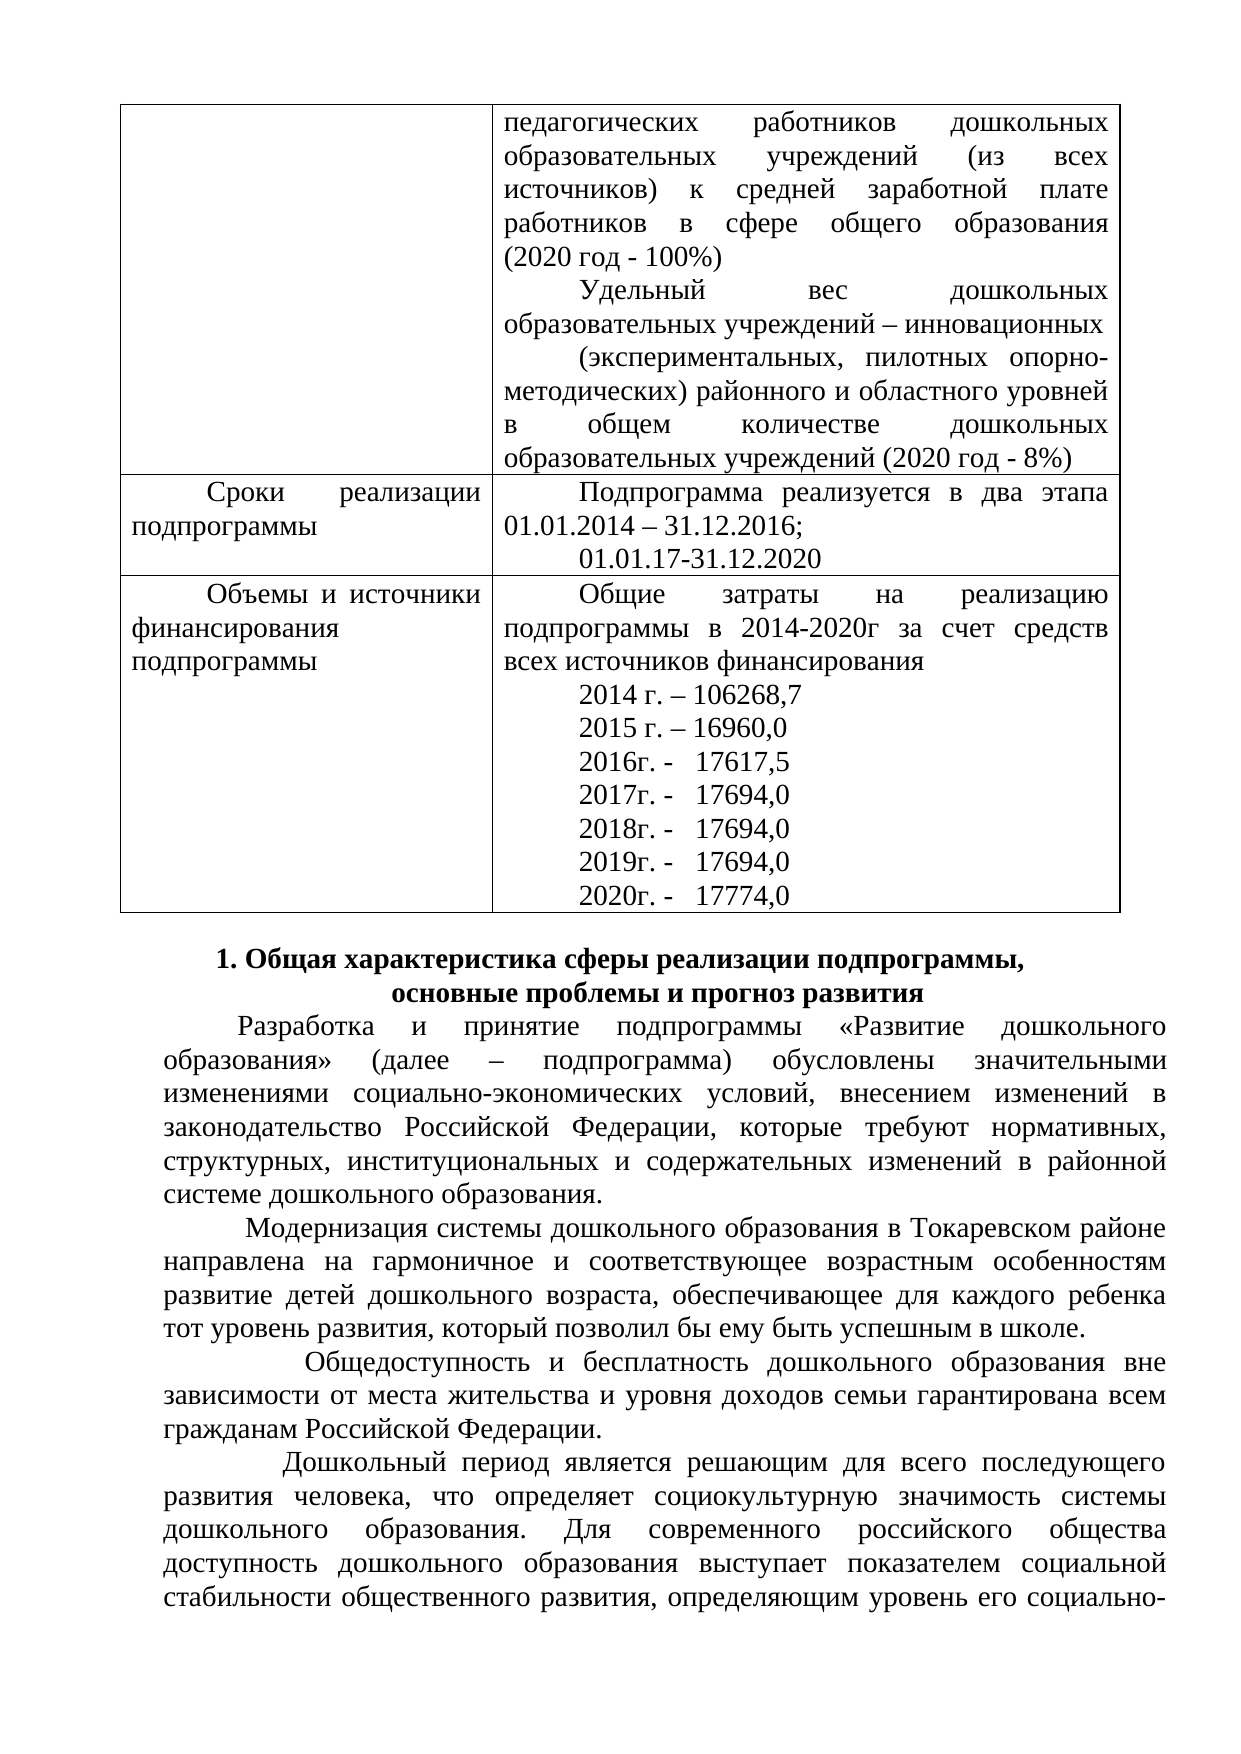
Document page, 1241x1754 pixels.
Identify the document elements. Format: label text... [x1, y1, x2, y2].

text Модернизация системы дошкольного образования в Токаревском районе направлена на гармоничное и соответствующее возрастным особенностям развитие детей дошкольного возраста, обеспечивающее для каждого ребенка тот уровень развития, который позволил бы ему быть успешным в школе. [163, 1210, 1167, 1344]
text 1. Общая характеристика сферы реализации подпрограммы, [119, 941, 1121, 975]
table_cell Подпрограмма реализуется в два этапа 01.01.2014 – 31.12.2016; 01.01.17-31.12.2020 [493, 475, 1119, 575]
text Общедоступность и бесплатность дошкольного образования вне зависимости от места жительства и уровня доходов семьи гарантирована всем гражданам Российской Федерации. [163, 1344, 1167, 1444]
table_cell Объемы и источники финансирования подпрограммы [121, 576, 492, 912]
table_cell Общие затраты на реализацию подпрограммы в 2014-2020г за счет средств всех источников финансирования 2014 г. – 106268,7 2015 г. – 16960,0 2016г. - 17617,5 2017г. - 17694,0 2018г. - 17694,0 2019г. - 17694,0 2020г. - 17774,0 [493, 576, 1119, 912]
text основные проблемы и прогноз развития [119, 975, 1121, 1008]
table_cell [121, 105, 492, 473]
text Дошкольный период является решающим для всего последующего развития человека, что определяет социокультурную значимость системы дошкольного образования. Для современного российского общества доступность дошкольного образования выступает показателем социальной стабильности общественного развития, определяющим уровень его социально- [163, 1444, 1167, 1612]
text Разработка и принятие подпрограммы «Развитие дошкольного образования» (далее – подпрограмма) обусловлены значительными изменениями социально-экономических условий, внесением изменений в законодательство Российской Федерации, которые требуют нормативных, структурных, институциональных и содержательных изменений в районной системе дошкольного образования. [163, 1008, 1167, 1210]
table_cell Сроки реализации подпрограммы [121, 475, 492, 575]
table_cell педагогических работников дошкольных образовательных учреждений (из всех источников) к средней заработной плате работников в сфере общего образования (2020 год - 100%) Удельный вес дошкольных образовательных учреждений – инновационных (экспериментальных, пилотных опорно-методических) районного и областного уровней в общем количестве дошкольных образовательных учреждений (2020 год - 8%) [493, 105, 1119, 473]
